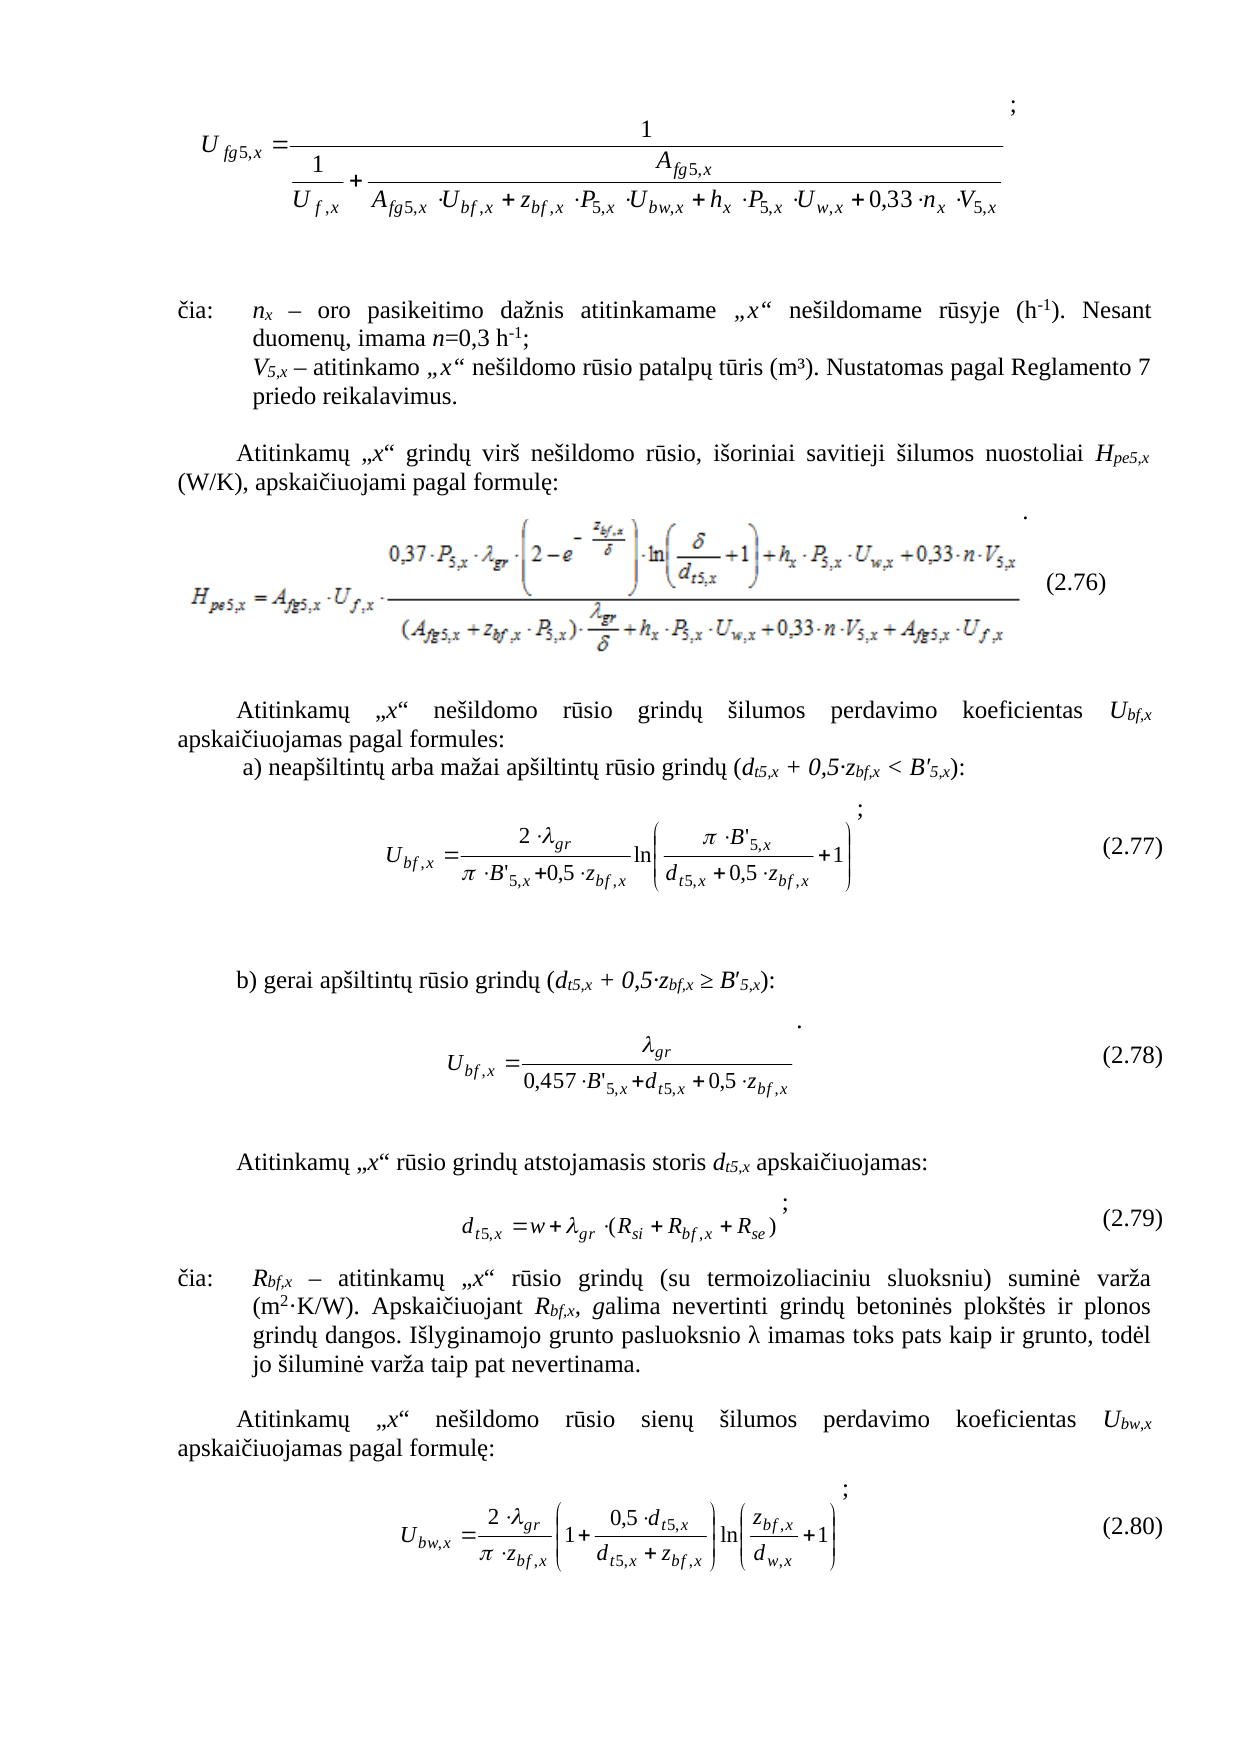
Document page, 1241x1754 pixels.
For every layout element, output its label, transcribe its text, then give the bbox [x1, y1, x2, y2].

table_header ; [177, 781, 1069, 912]
table_header . [177, 496, 1040, 666]
table_header ; [177, 89, 1038, 237]
table_header [1070, 941, 1174, 965]
table_header ; [177, 1461, 1069, 1592]
text V5,x – atitinkamo „x“ nešildomo rūsio patalpų tūris (m³). Nustatomas pagal Reglamento 7 priedo reikalavimus. [252, 352, 1152, 410]
text Atitinkamų „x“ nešildomo rūsio grindų šilumos perdavimo koeficientas Ubf,x apskaičiuojamas pagal formules: [177, 695, 1152, 752]
text Atitinkamų „x“ grindų virš nešildomo rūsio, išoriniai savitieji šilumos nuostoliai Hpe5,x (W/K), apskaičiuojami pagal formulę: [177, 438, 1152, 496]
table_header [177, 941, 1069, 965]
table_header (2.77) [1070, 781, 1174, 912]
table_header (2.78) [1070, 994, 1174, 1118]
text Atitinkamų „x“ nešildomo rūsio sienų šilumos perdavimo koeficientas Ubw,x apskaičiuojamas pagal formulę: [177, 1404, 1152, 1461]
table_header [1038, 89, 1152, 237]
text Atitinkamų „x“ rūsio grindų atstojamasis storis dt5,x apskaičiuojamas: [177, 1147, 1152, 1176]
text čia: Rbf,x – atitinkamų „x“ rūsio grindų (su termoizoliaciniu sluoksniu) suminė varža (m2·K/W). Apskaičiuojant Rbf,x, galima nevertinti grindų betoninės plokštės ir plonos grindų dangos. Išlyginamojo grunto pasluoksnio λ imamas toks pats kaip ir grunto, todėl jo šiluminė varža taip pat nevertinama. [177, 1263, 1152, 1378]
table_header (2.79) [1070, 1176, 1174, 1263]
table_header (2.76) [1040, 496, 1117, 666]
table_header (2.80) [1070, 1461, 1174, 1592]
text čia: nx – oro pasikeitimo dažnis atitinkamame „x“ nešildomame rūsyje (h-1). Nesant duomenų, imama n=0,3 h-1; [177, 295, 1152, 352]
table_header . [177, 994, 1069, 1118]
text b) gerai apšiltintų rūsio grindų (dt5,x + 0,5·zbf,x ≥ B′5,x): [177, 965, 1152, 993]
text a) neapšiltintų arba mažai apšiltintų rūsio grindų (dt5,x + 0,5·zbf,x < B′5,x): [177, 752, 1152, 781]
table_header ; [177, 1176, 1069, 1263]
